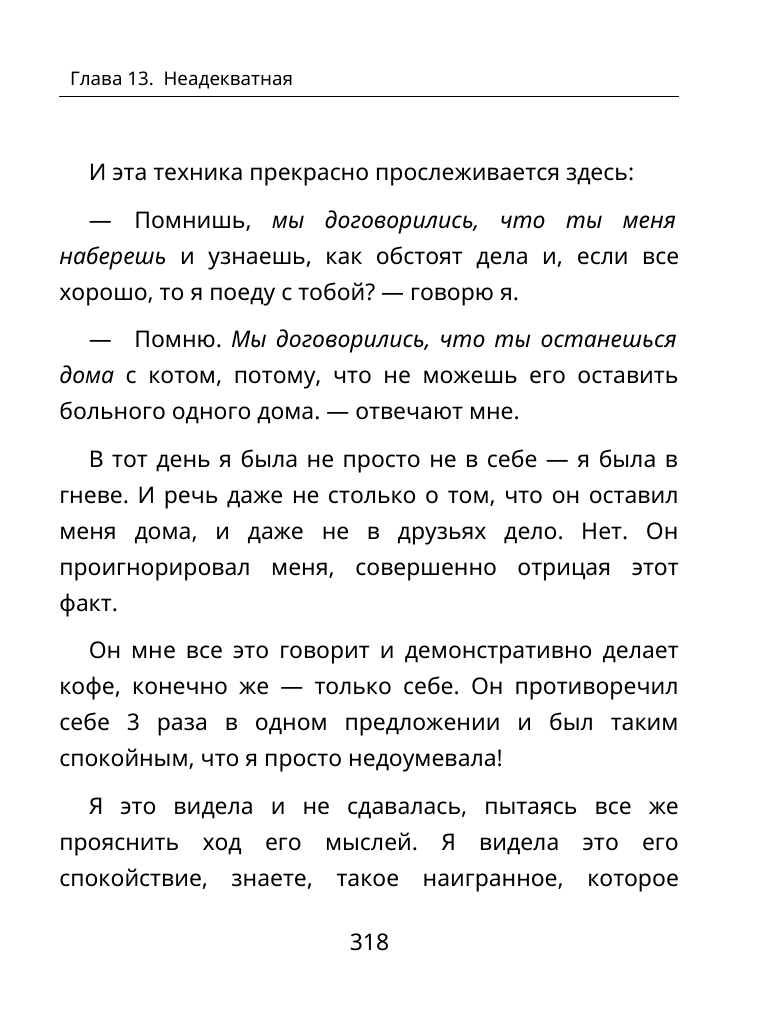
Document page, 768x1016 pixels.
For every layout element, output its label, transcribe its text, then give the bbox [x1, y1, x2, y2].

list Помнишь, мы договорились, что ты меня наберешь и узнаешь, как обстоят дела и, если все хорошо, то я поеду с тобой? — говорю я. [59, 204, 679, 307]
text Он мне все это говорит и демонстративно делает кофе, конечно же — только себе. Он противоречил себе 3 раза в одном предложении и был таким спокойным, что я просто недоумевала! [59, 634, 679, 773]
text В тот день я была не просто не в себе — я была в гневе. И речь даже не столько о том, что он оставил меня дома, и даже не в друзьях дело. Нет. Он проигнорировал меня, совершенно отрицая этот факт. [59, 443, 679, 618]
text И эта техника прекрасно прослеживается здесь: [59, 156, 679, 187]
list Помню. Мы договорились, что ты останешься дома с котом, потому, что не можешь его оставить больного одного дома. — отвечают мне. [59, 323, 679, 426]
text Я это видела и не сдавалась, пытаясь все же прояснить ход его мыслей. Я видела это его спокойствие, знаете, такое наигранное, которое [59, 790, 679, 893]
